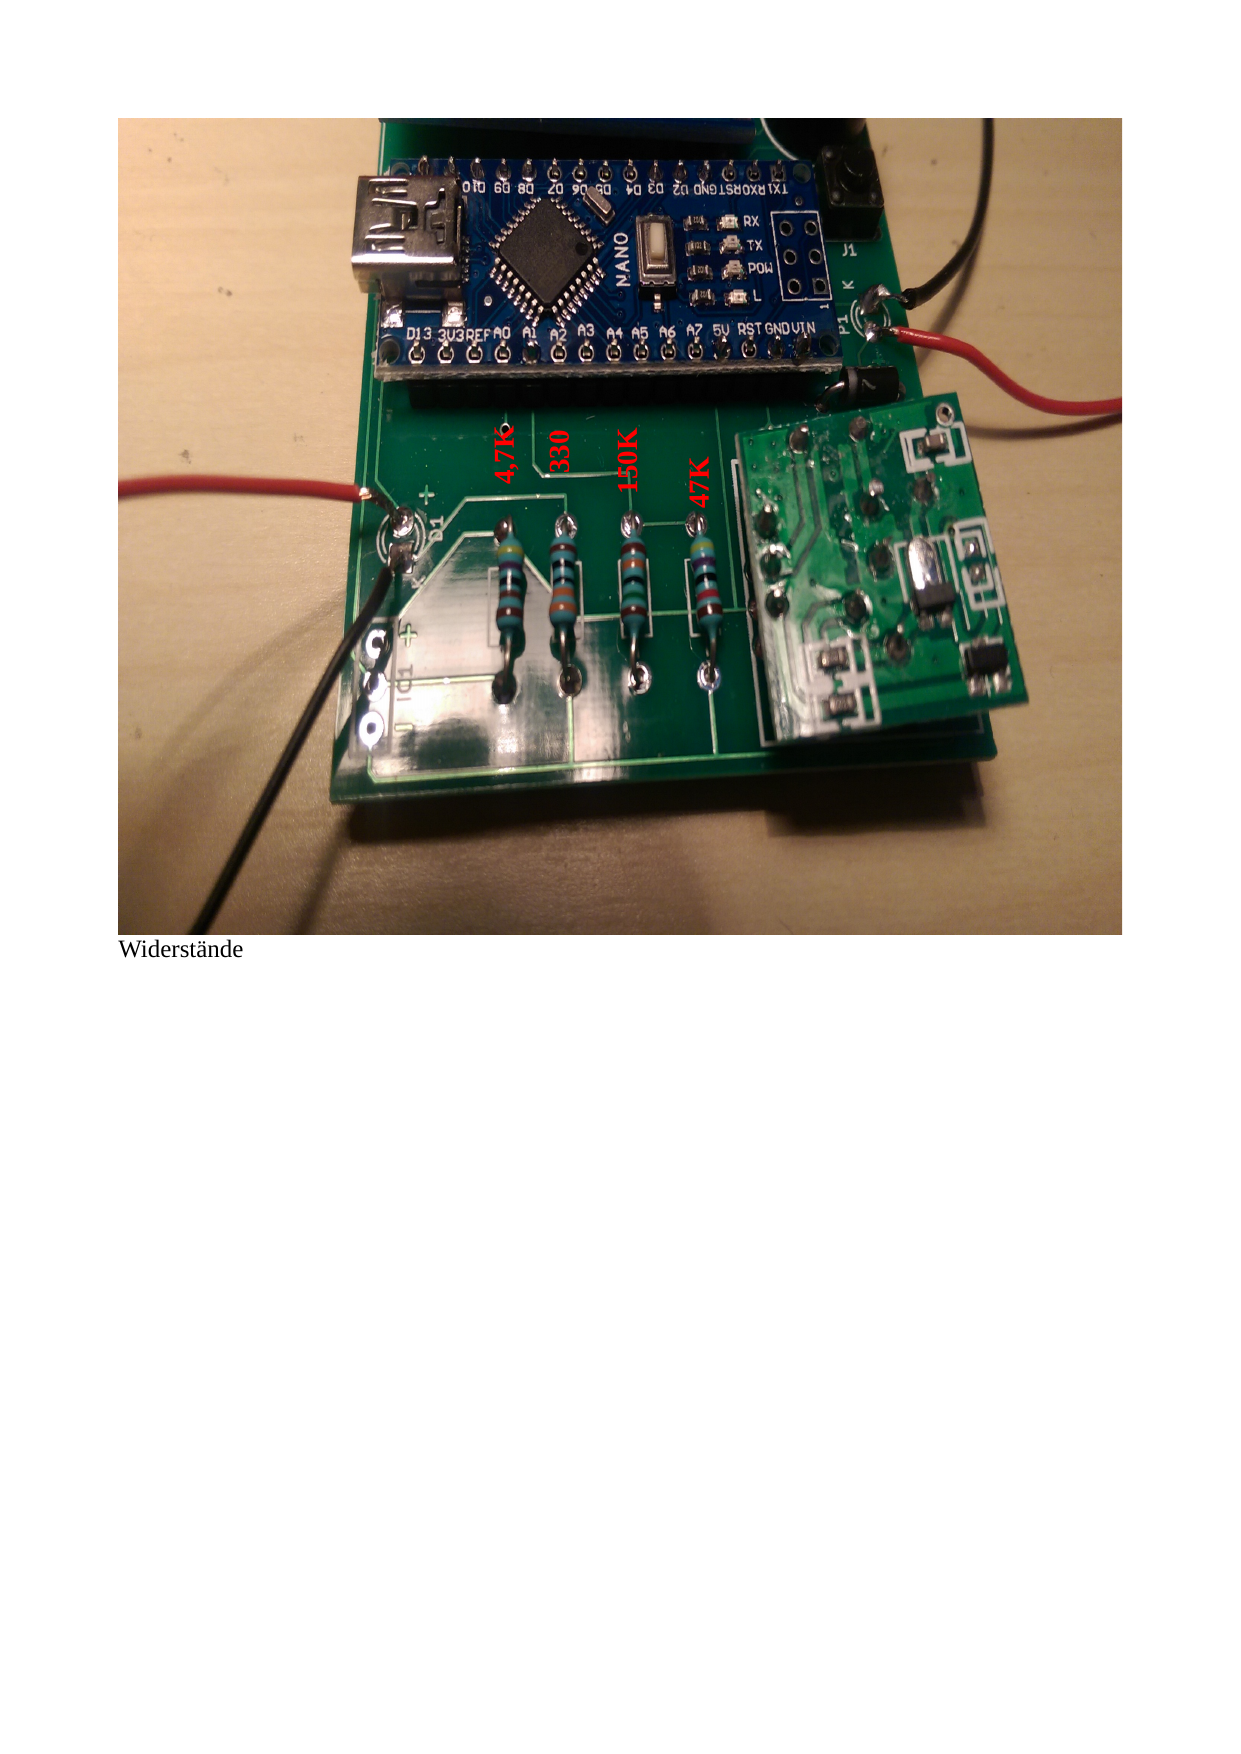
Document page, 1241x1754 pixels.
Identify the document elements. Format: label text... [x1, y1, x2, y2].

text Widerstände [118, 935, 1122, 963]
picture [118, 118, 1123, 935]
